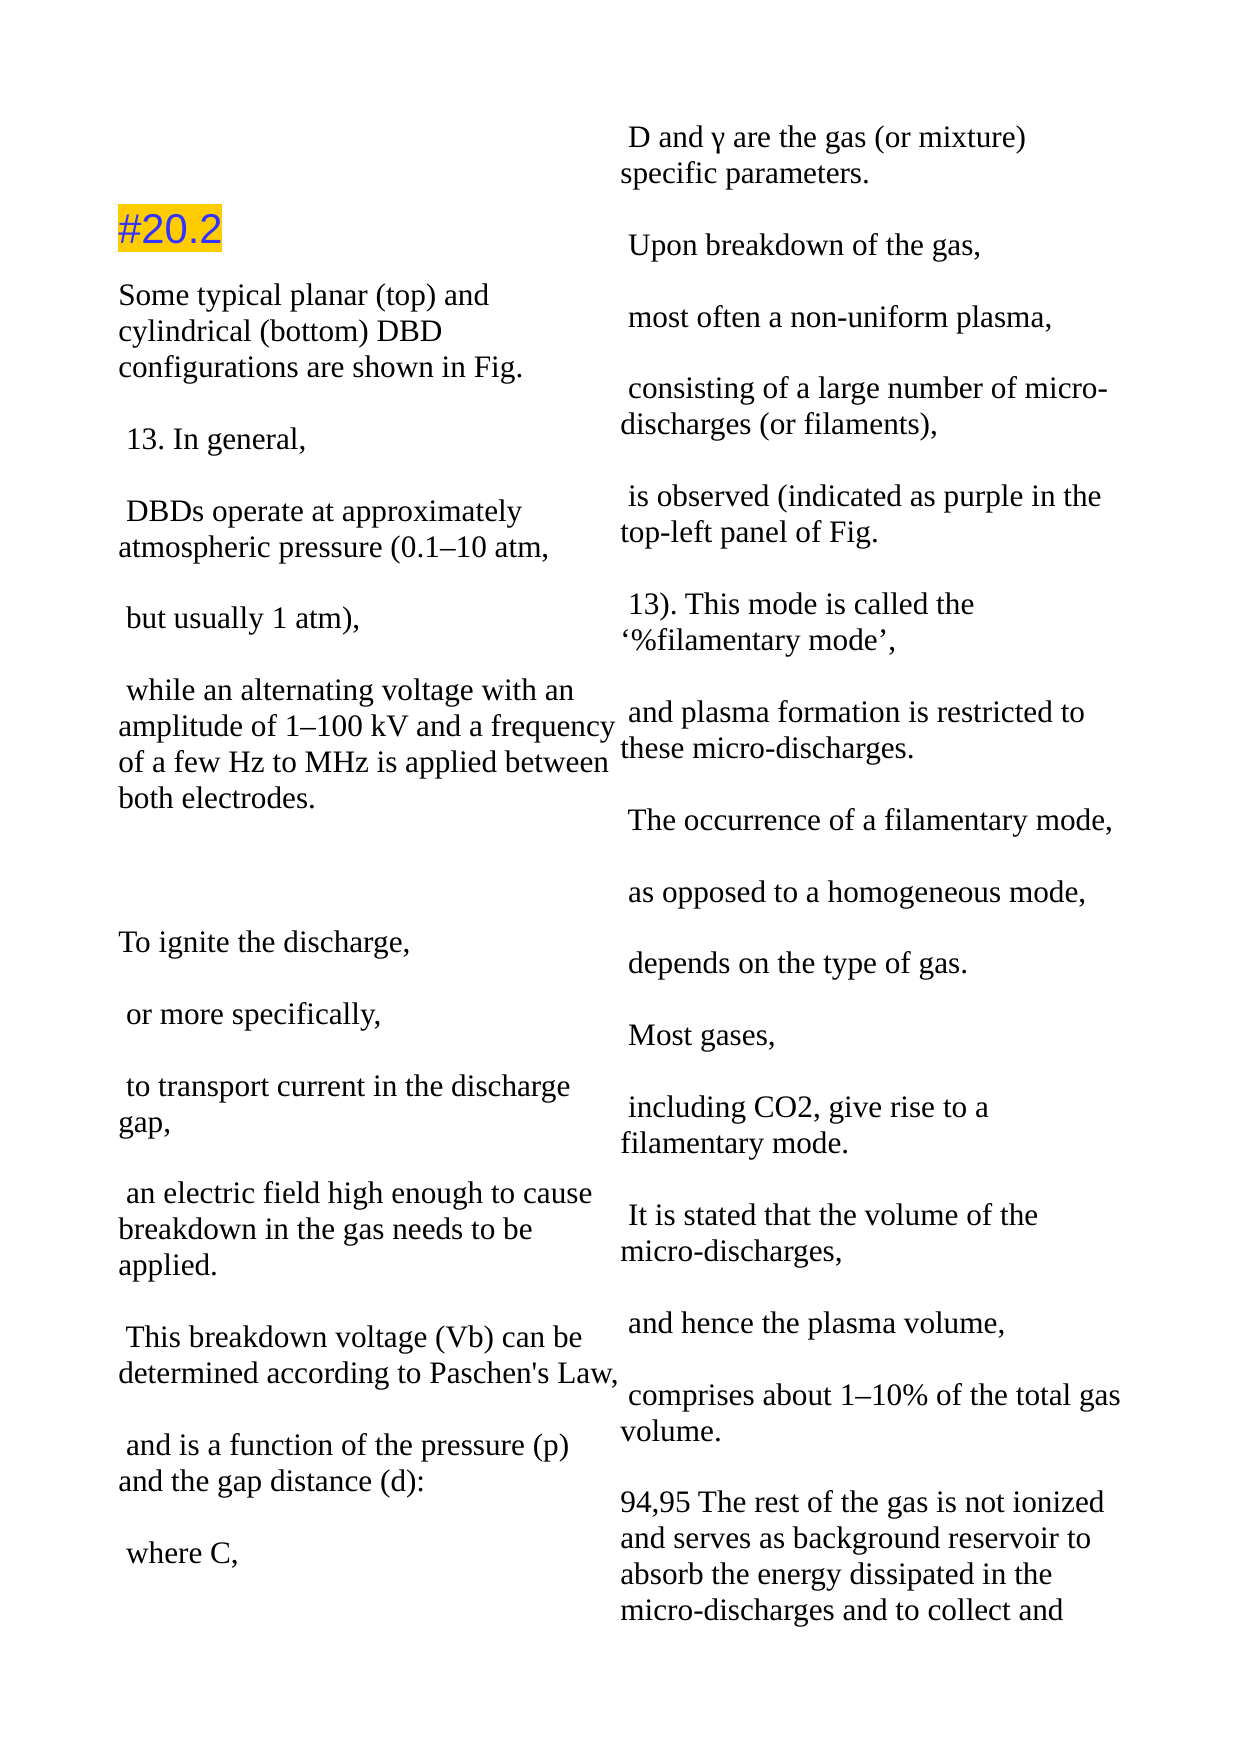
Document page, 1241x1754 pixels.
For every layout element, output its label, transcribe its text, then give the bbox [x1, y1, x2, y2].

text consisting of a large number of micro-discharges (or filaments), [620, 370, 1122, 442]
text Most gases, [620, 1017, 1122, 1052]
text 94,95 The rest of the gas is not ionized and serves as background reservoir to absorb the energy dissipated in the micro-discharges and to collect and [620, 1484, 1122, 1627]
text DBDs operate at approximately atmospheric pressure (0.1–10 atm, [118, 492, 620, 564]
text and is a function of the pressure (p) and the gap distance (d): [118, 1426, 620, 1498]
text most often a non-uniform plasma, [620, 298, 1122, 334]
text Upon breakdown of the gas, [620, 226, 1122, 262]
text and plasma formation is restricted to these micro-discharges. [620, 693, 1122, 765]
text To ignite the discharge, [118, 923, 620, 959]
text D and γ are the gas (or mixture) specific parameters. [620, 118, 1122, 190]
text or more specifically, [118, 995, 620, 1031]
text including CO2, give rise to a filamentary mode. [620, 1088, 1122, 1160]
text 13. In general, [118, 420, 620, 456]
text depends on the type of gas. [620, 945, 1122, 981]
text This breakdown voltage (Vb) can be determined according to Paschen's Law, [118, 1318, 620, 1390]
text and hence the plasma volume, [620, 1304, 1122, 1340]
text to transport current in the discharge gap, [118, 1067, 620, 1139]
text 13). This mode is called the ‘%filamentary mode’, [620, 585, 1122, 657]
text is observed (indicated as purple in the top-left panel of Fig. [620, 477, 1122, 549]
text as opposed to a homogeneous mode, [620, 873, 1122, 909]
text The occurrence of a filamentary mode, [620, 801, 1122, 837]
text Some typical planar (top) and cylindrical (bottom) DBD configurations are shown in Fig. [118, 276, 620, 384]
text where C, [118, 1534, 620, 1570]
text #20.2 [118, 204, 620, 252]
text while an alternating voltage with an amplitude of 1–100 kV and a frequency of a few Hz to MHz is applied between both electrodes. [118, 672, 620, 815]
text comprises about 1–10% of the total gas volume. [620, 1376, 1122, 1448]
text but usually 1 atm), [118, 600, 620, 636]
text an electric field high enough to cause breakdown in the gas needs to be applied. [118, 1175, 620, 1282]
text It is stated that the volume of the micro-discharges, [620, 1196, 1122, 1268]
